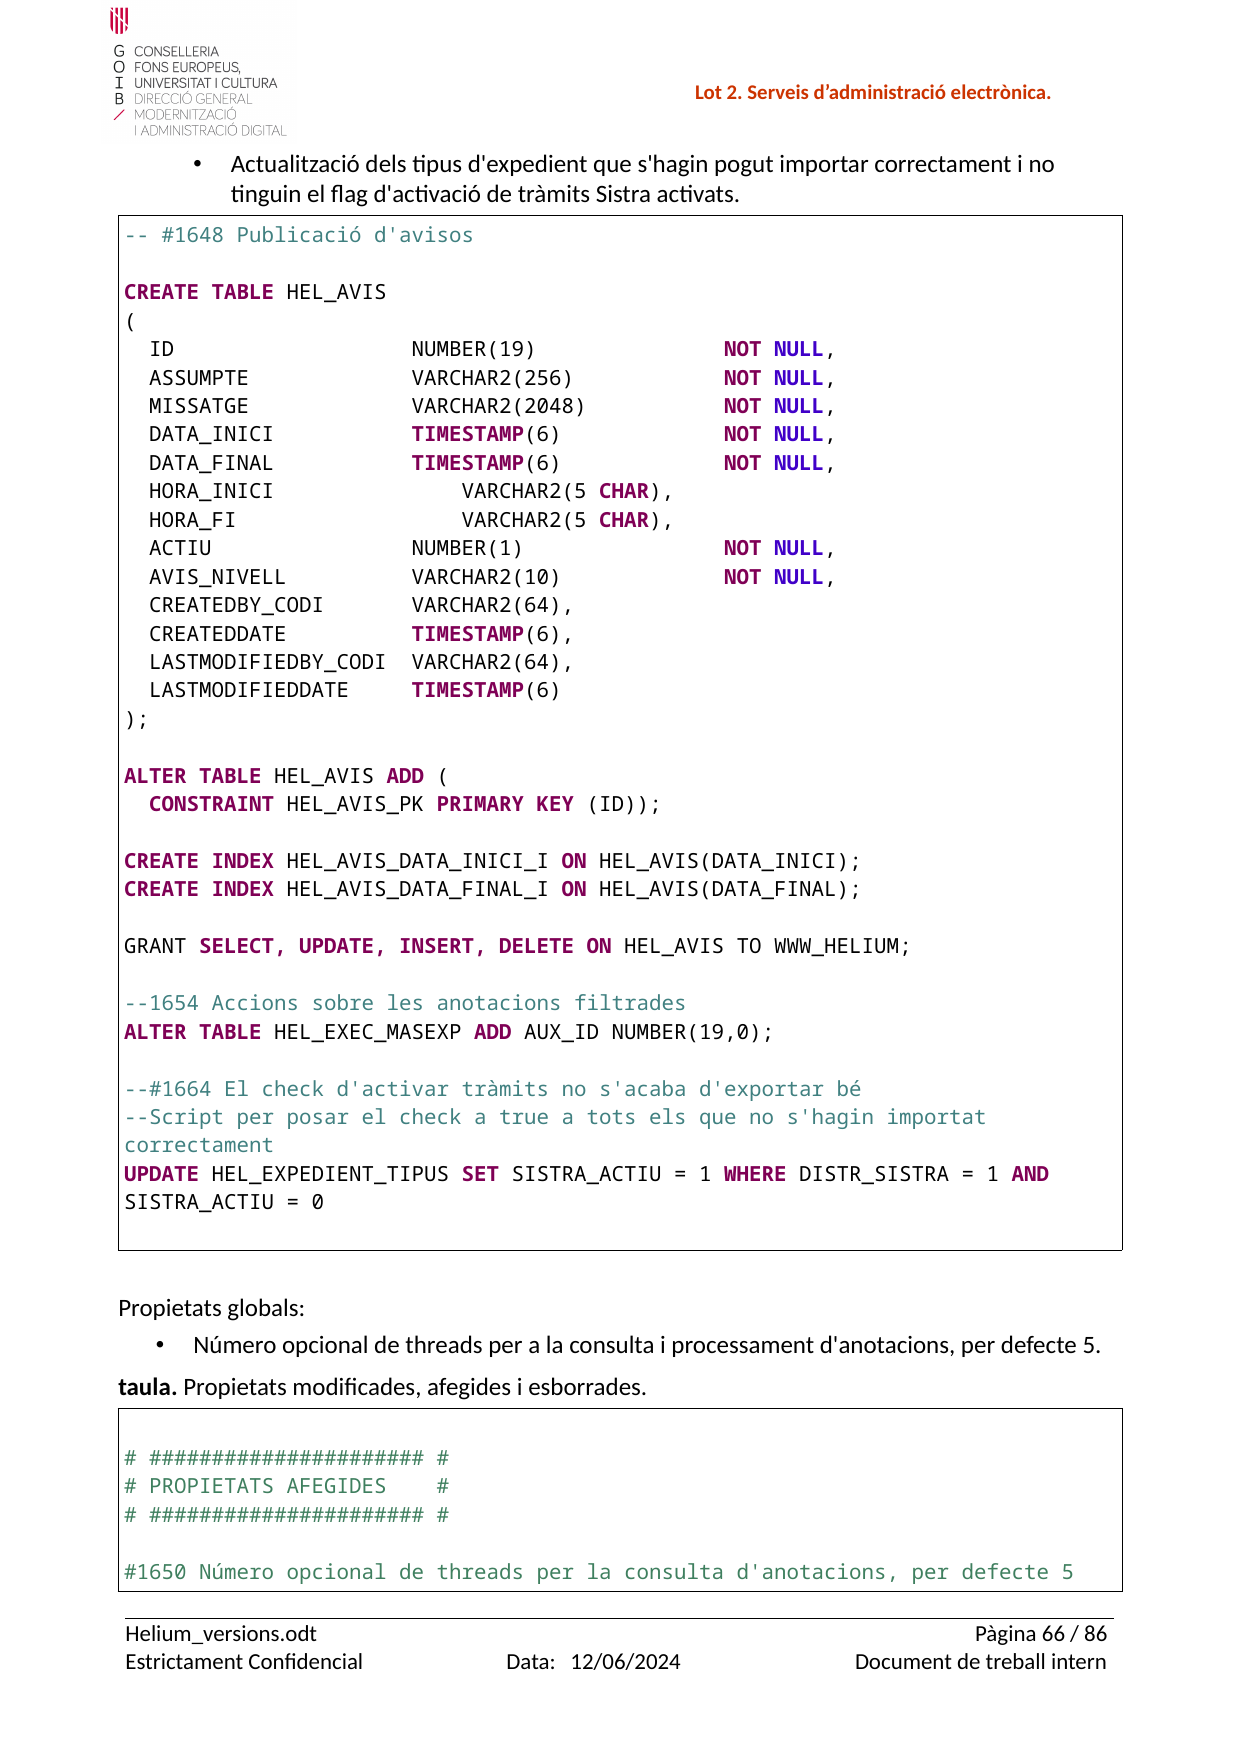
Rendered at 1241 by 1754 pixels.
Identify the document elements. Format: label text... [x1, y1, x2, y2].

table_header # ###################### # # PROPIETATS AFEGIDES # # ###################### # #1650 Número opcional de threads per la consulta d'anotacions, per defecte 5 [119, 1409, 1122, 1591]
text taula. Propietats modificades, afegides i esborrades. [118, 1371, 1122, 1402]
text Propietats globals: [118, 1292, 1122, 1323]
picture [100, 0, 297, 144]
list Número opcional de threads per a la consulta i processament d'anotacions, per defecte 5. [156, 1329, 1122, 1359]
list Actualització dels tipus d'expedient que s'hagin pogut importar correctament i no tinguin el flag d'activació de tràmits Sistra activats. [193, 148, 1122, 209]
table_header -- #1648 Publicació d'avisos CREATE TABLE HEL_AVIS ( ID NUMBER(19) NOT NULL, ASSUMPTE VARCHAR2(256) NOT NULL, MISSATGE VARCHAR2(2048) NOT NULL, DATA_INICI TIMESTAMP(6) NOT NULL, DATA_FINAL TIMESTAMP(6) NOT NULL, HORA_INICI VARCHAR2(5 CHAR), HORA_FI VARCHAR2(5 CHAR), ACTIU NUMBER(1) NOT NULL, AVIS_NIVELL VARCHAR2(10) NOT NULL, CREATEDBY_CODI VARCHAR2(64), CREATEDDATE TIMESTAMP(6), LASTMODIFIEDBY_CODI VARCHAR2(64), LASTMODIFIEDDATE TIMESTAMP(6) ); ALTER TABLE HEL_AVIS ADD ( CONSTRAINT HEL_AVIS_PK PRIMARY KEY (ID)); CREATE INDEX HEL_AVIS_DATA_INICI_I ON HEL_AVIS(DATA_INICI); CREATE INDEX HEL_AVIS_DATA_FINAL_I ON HEL_AVIS(DATA_FINAL); GRANT SELECT, UPDATE, INSERT, DELETE ON HEL_AVIS TO WWW_HELIUM; --1654 Accions sobre les anotacions filtrades ALTER TABLE HEL_EXEC_MASEXP ADD AUX_ID NUMBER(19,0); --#1664 El check d'activar tràmits no s'acaba d'exportar bé --Script per posar el check a true a tots els que no s'hagin importat correctament UPDATE HEL_EXPEDIENT_TIPUS SET SISTRA_ACTIU = 1 WHERE DISTR_SISTRA = 1 AND SISTRA_ACTIU = 0 [119, 216, 1122, 1250]
